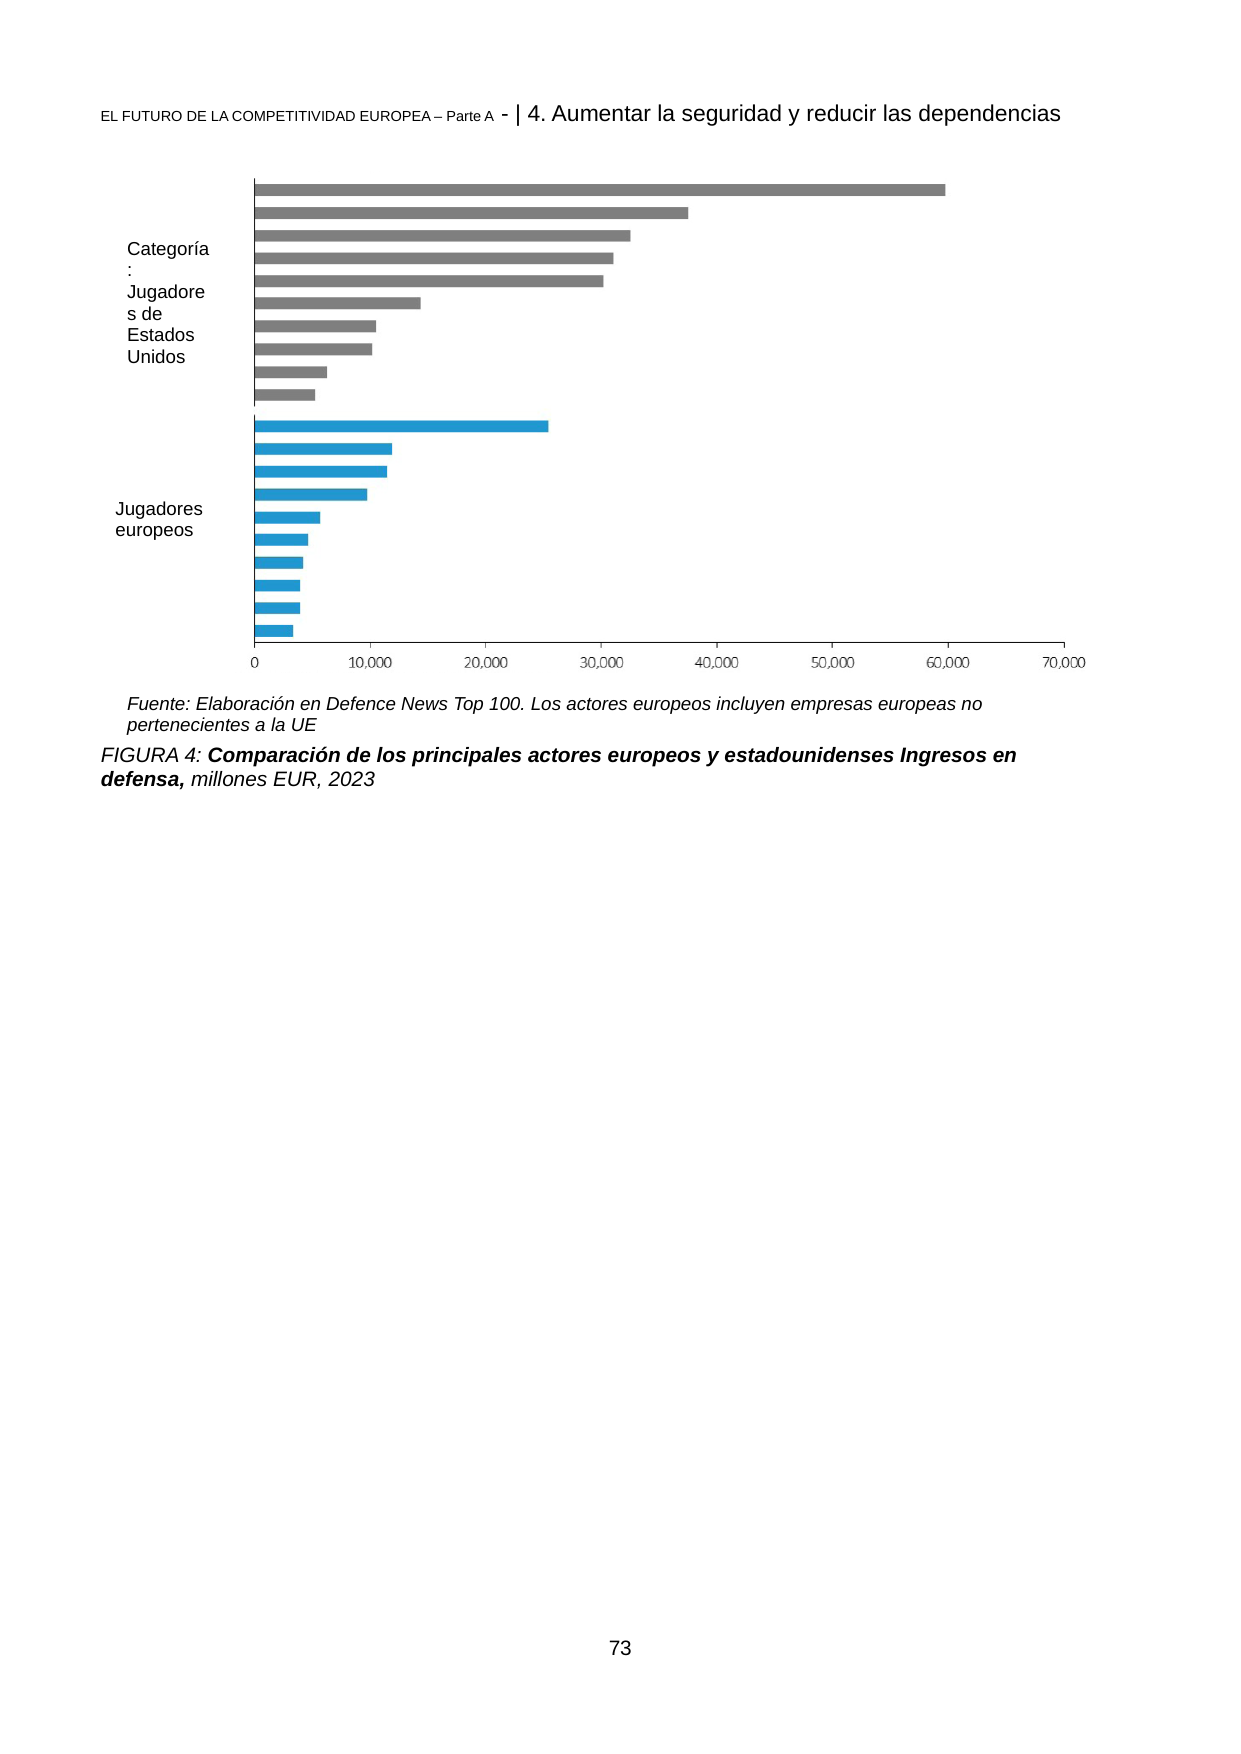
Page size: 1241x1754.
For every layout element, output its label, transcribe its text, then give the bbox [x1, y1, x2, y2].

picture [234, 171, 1099, 673]
text FIGURA 4: Comparación de los principales actores europeos y estadounidenses Ingresos en defensa, millones EUR, 2023 [101, 673, 1099, 791]
